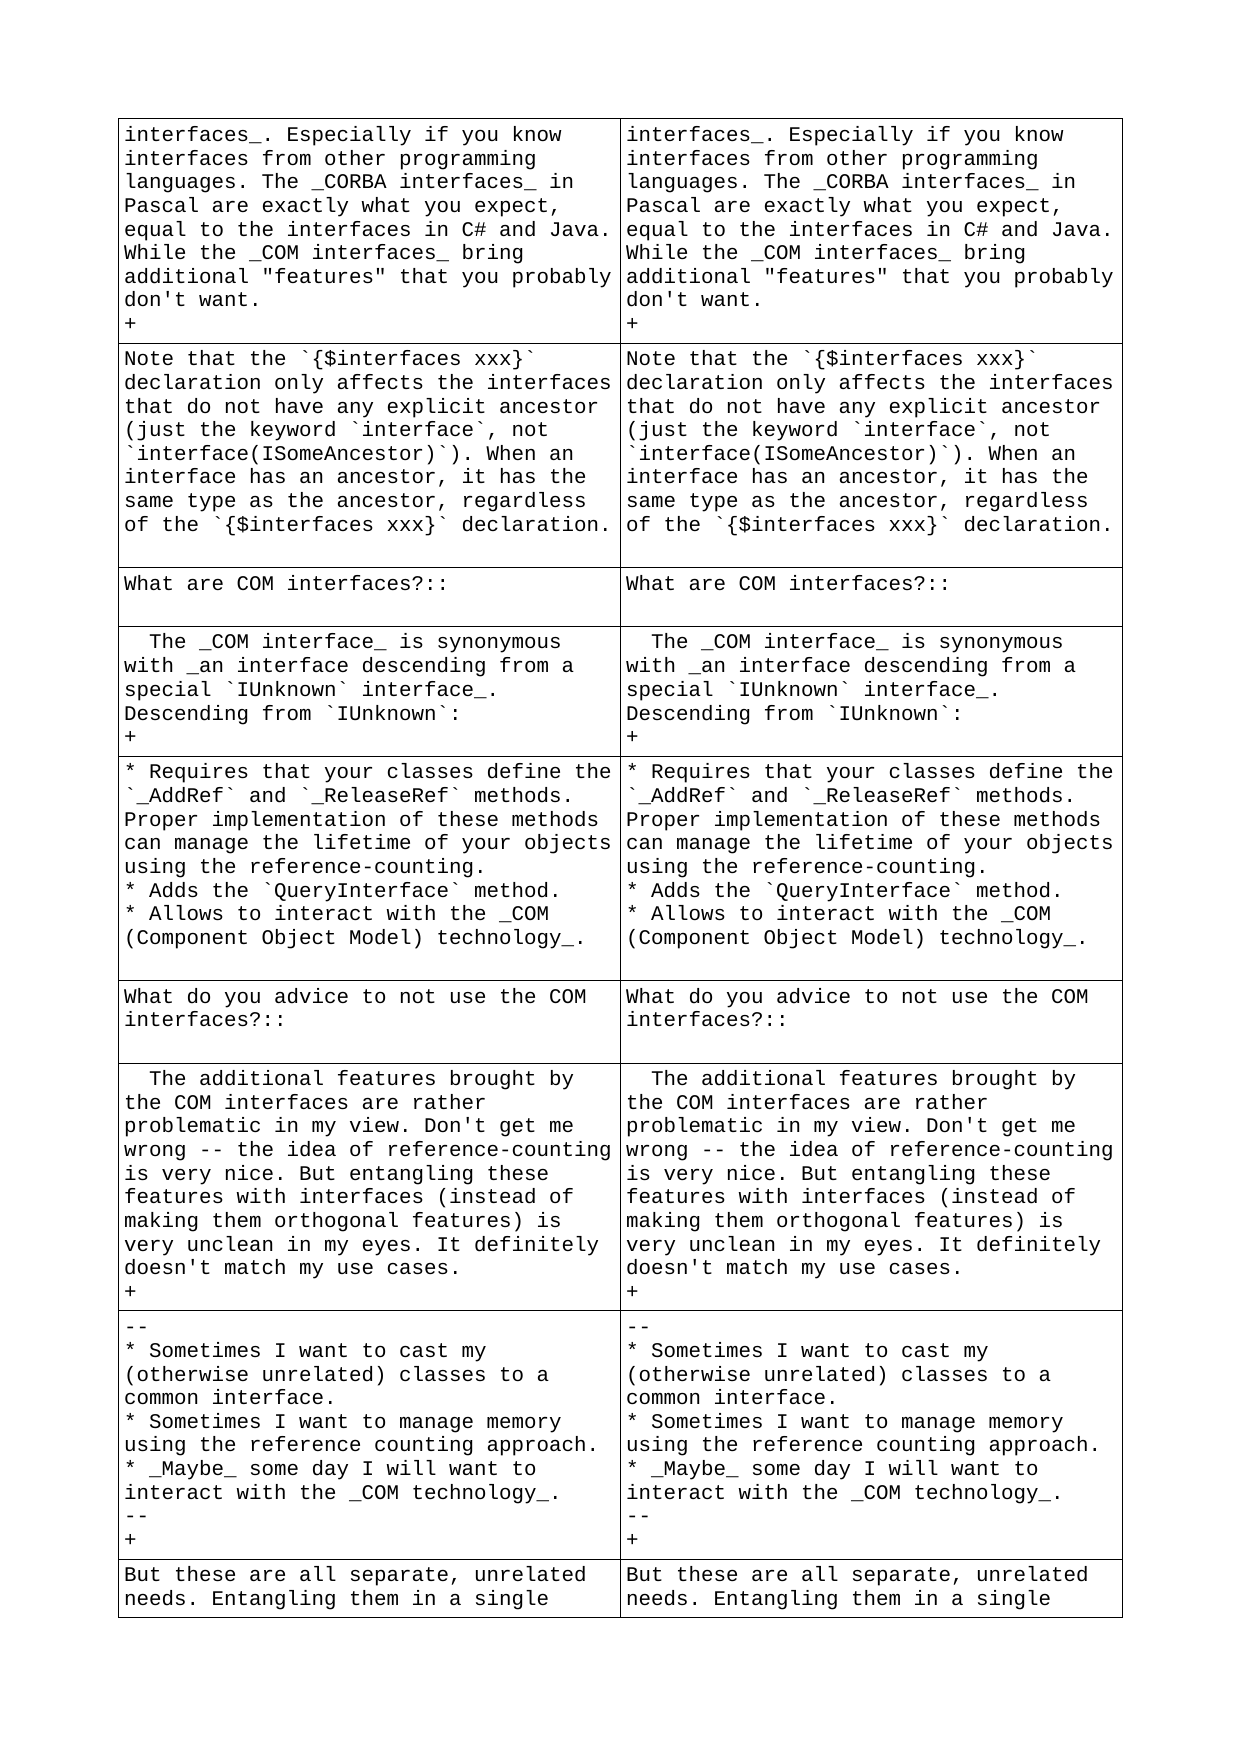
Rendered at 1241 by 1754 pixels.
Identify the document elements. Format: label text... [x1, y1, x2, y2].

table_cell Note that the `{$interfaces xxx}` declaration only affects the interfaces that do not have any explicit ancestor (just the keyword `interface`, not `interface(ISomeAncestor)`). When an interface has an ancestor, it has the same type as the ancestor, regardless of the `{$interfaces xxx}` declaration. [119, 344, 620, 567]
table_cell But these are all separate, unrelated needs. Entangling them in a single [621, 1560, 1122, 1617]
table_cell The _COM interface_ is synonymous with _an interface descending from a special `IUnknown` interface_. Descending from `IUnknown`: + [119, 627, 620, 756]
table_cell Note that the `{$interfaces xxx}` declaration only affects the interfaces that do not have any explicit ancestor (just the keyword `interface`, not `interface(ISomeAncestor)`). When an interface has an ancestor, it has the same type as the ancestor, regardless of the `{$interfaces xxx}` declaration. [621, 344, 1122, 567]
table_cell What do you advice to not use the COM interfaces?:: [119, 981, 620, 1062]
table_cell interfaces_. Especially if you know interfaces from other programming languages. The _CORBA interfaces_ in Pascal are exactly what you expect, equal to the interfaces in C# and Java. While the _COM interfaces_ bring additional "features" that you probably don't want. + [621, 119, 1122, 342]
table_cell But these are all separate, unrelated needs. Entangling them in a single [119, 1560, 620, 1617]
table_cell interfaces_. Especially if you know interfaces from other programming languages. The _CORBA interfaces_ in Pascal are exactly what you expect, equal to the interfaces in C# and Java. While the _COM interfaces_ bring additional "features" that you probably don't want. + [119, 119, 620, 342]
table_cell -- * Sometimes I want to cast my (otherwise unrelated) classes to a common interface. * Sometimes I want to manage memory using the reference counting approach. * _Maybe_ some day I will want to interact with the _COM technology_. -- + [119, 1311, 620, 1558]
table_cell The additional features brought by the COM interfaces are rather problematic in my view. Don't get me wrong -- the idea of reference-counting is very nice. But entangling these features with interfaces (instead of making them orthogonal features) is very unclean in my eyes. It definitely doesn't match my use cases. + [119, 1064, 620, 1310]
table_cell * Requires that your classes define the `_AddRef` and `_ReleaseRef` methods. Proper implementation of these methods can manage the lifetime of your objects using the reference-counting. * Adds the `QueryInterface` method. * Allows to interact with the _COM (Component Object Model) technology_. [119, 757, 620, 980]
table_cell What are COM interfaces?:: [621, 568, 1122, 626]
table_cell * Requires that your classes define the `_AddRef` and `_ReleaseRef` methods. Proper implementation of these methods can manage the lifetime of your objects using the reference-counting. * Adds the `QueryInterface` method. * Allows to interact with the _COM (Component Object Model) technology_. [621, 757, 1122, 980]
table_cell The _COM interface_ is synonymous with _an interface descending from a special `IUnknown` interface_. Descending from `IUnknown`: + [621, 627, 1122, 756]
table_cell What do you advice to not use the COM interfaces?:: [621, 981, 1122, 1062]
table_cell The additional features brought by the COM interfaces are rather problematic in my view. Don't get me wrong -- the idea of reference-counting is very nice. But entangling these features with interfaces (instead of making them orthogonal features) is very unclean in my eyes. It definitely doesn't match my use cases. + [621, 1064, 1122, 1310]
table_cell What are COM interfaces?:: [119, 568, 620, 626]
table_cell -- * Sometimes I want to cast my (otherwise unrelated) classes to a common interface. * Sometimes I want to manage memory using the reference counting approach. * _Maybe_ some day I will want to interact with the _COM technology_. -- + [621, 1311, 1122, 1558]
